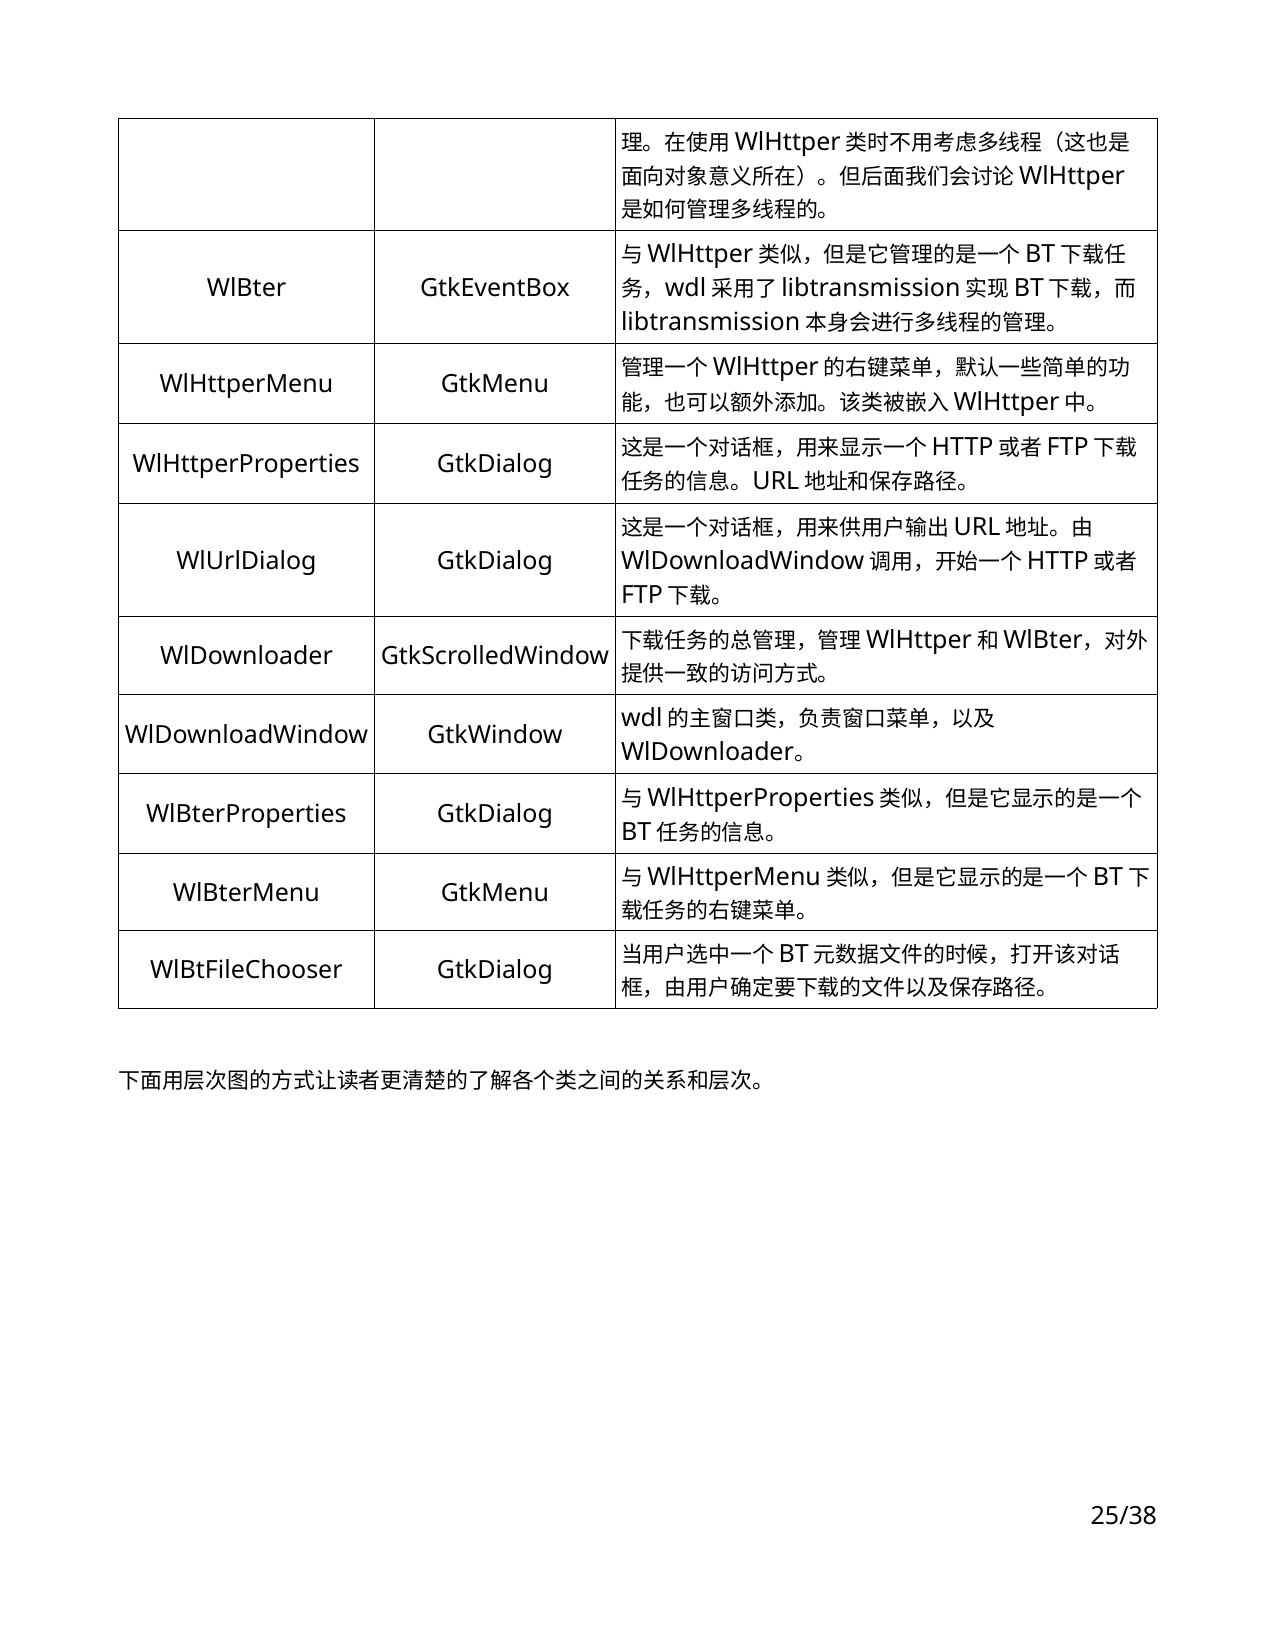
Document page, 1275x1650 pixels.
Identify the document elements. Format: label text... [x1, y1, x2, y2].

table_cell 与WlHttperMenu类似，但是它显示的是一个BT下载任务的右键菜单。 [616, 854, 1157, 930]
table_cell WlBterMenu [119, 854, 374, 930]
table_cell GtkDialog [375, 774, 615, 853]
table_cell 管理一个WlHttper的右键菜单，默认一些简单的功能，也可以额外添加。该类被嵌入WlHttper中。 [616, 344, 1157, 423]
table_cell GtkMenu [375, 854, 615, 930]
table_cell GtkDialog [375, 424, 615, 503]
text 下面用层次图的方式让读者更清楚的了解各个类之间的关系和层次。 [118, 1063, 1157, 1095]
table_cell 这是一个对话框，用来供用户输出URL地址。由WlDownloadWindow调用，开始一个HTTP或者FTP下载。 [616, 504, 1157, 616]
table_cell [375, 119, 615, 229]
table_cell WlBterProperties [119, 774, 374, 853]
table_cell [119, 119, 374, 229]
table_cell WlBter [119, 231, 374, 343]
table_cell WlDownloader [119, 617, 374, 694]
table_cell WlBtFileChooser [119, 931, 374, 1008]
table_cell WlHttperProperties [119, 424, 374, 503]
table_cell GtkDialog [375, 931, 615, 1008]
table_cell GtkDialog [375, 504, 615, 616]
table_cell 下载任务的总管理，管理WlHttper和WlBter，对外提供一致的访问方式。 [616, 617, 1157, 694]
table_cell WlDownloadWindow [119, 695, 374, 773]
table_cell WlHttperMenu [119, 344, 374, 423]
table_cell wdl的主窗口类，负责窗口菜单，以及WlDownloader。 [616, 695, 1157, 773]
table_cell GtkWindow [375, 695, 615, 773]
table_cell 当用户选中一个BT元数据文件的时候，打开该对话框，由用户确定要下载的文件以及保存路径。 [616, 931, 1157, 1008]
table_cell GtkEventBox [375, 231, 615, 343]
table_cell 与WlHttperProperties类似，但是它显示的是一个BT任务的信息。 [616, 774, 1157, 853]
table_cell GtkScrolledWindow [375, 617, 615, 694]
table_cell 理。在使用WlHttper类时不用考虑多线程（这也是面向对象意义所在）。但后面我们会讨论WlHttper是如何管理多线程的。 [616, 119, 1157, 229]
table_cell 这是一个对话框，用来显示一个HTTP或者FTP下载任务的信息。URL地址和保存路径。 [616, 424, 1157, 503]
table_cell 与WlHttper类似，但是它管理的是一个BT下载任务，wdl采用了libtransmission实现BT下载，而libtransmission本身会进行多线程的管理。 [616, 231, 1157, 343]
table_cell WlUrlDialog [119, 504, 374, 616]
table_cell GtkMenu [375, 344, 615, 423]
